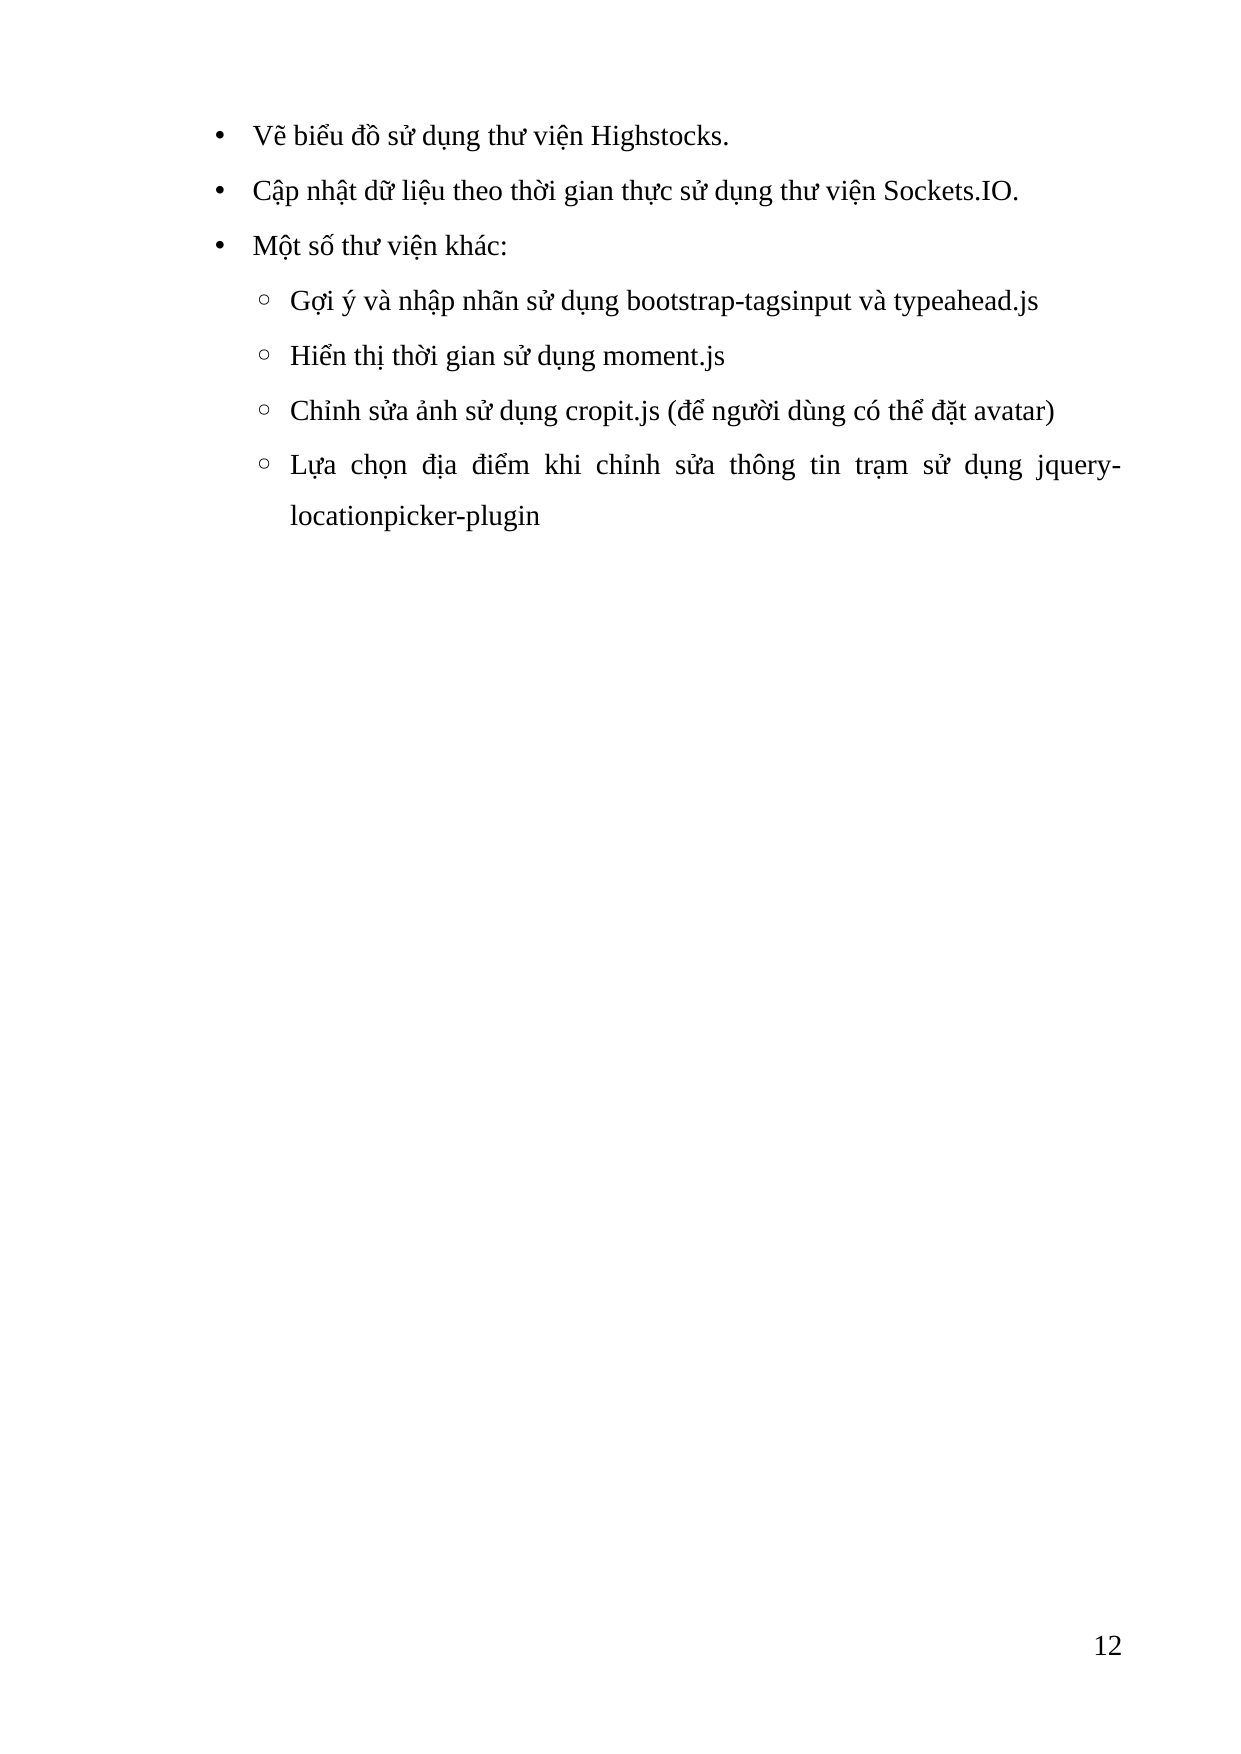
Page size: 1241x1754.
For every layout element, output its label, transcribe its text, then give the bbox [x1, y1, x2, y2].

list Cập nhật dữ liệu theo thời gian thực sử dụng thư viện Sockets.IO. [215, 173, 1122, 207]
list Hiển thị thời gian sử dụng moment.js [252, 338, 1122, 371]
list Một số thư viện khác: [215, 228, 1122, 262]
list Gợi ý và nhập nhãn sử dụng bootstrap-tagsinput và typeahead.js [252, 283, 1122, 316]
list Lựa chọn địa điểm khi chỉnh sửa thông tin trạm sử dụng jquery-locationpicker-plugin [252, 447, 1122, 531]
list Chỉnh sửa ảnh sử dụng cropit.js (để người dùng có thể đặt avatar) [252, 393, 1122, 426]
list Vẽ biểu đồ sử dụng thư viện Highstocks. [215, 118, 1122, 152]
